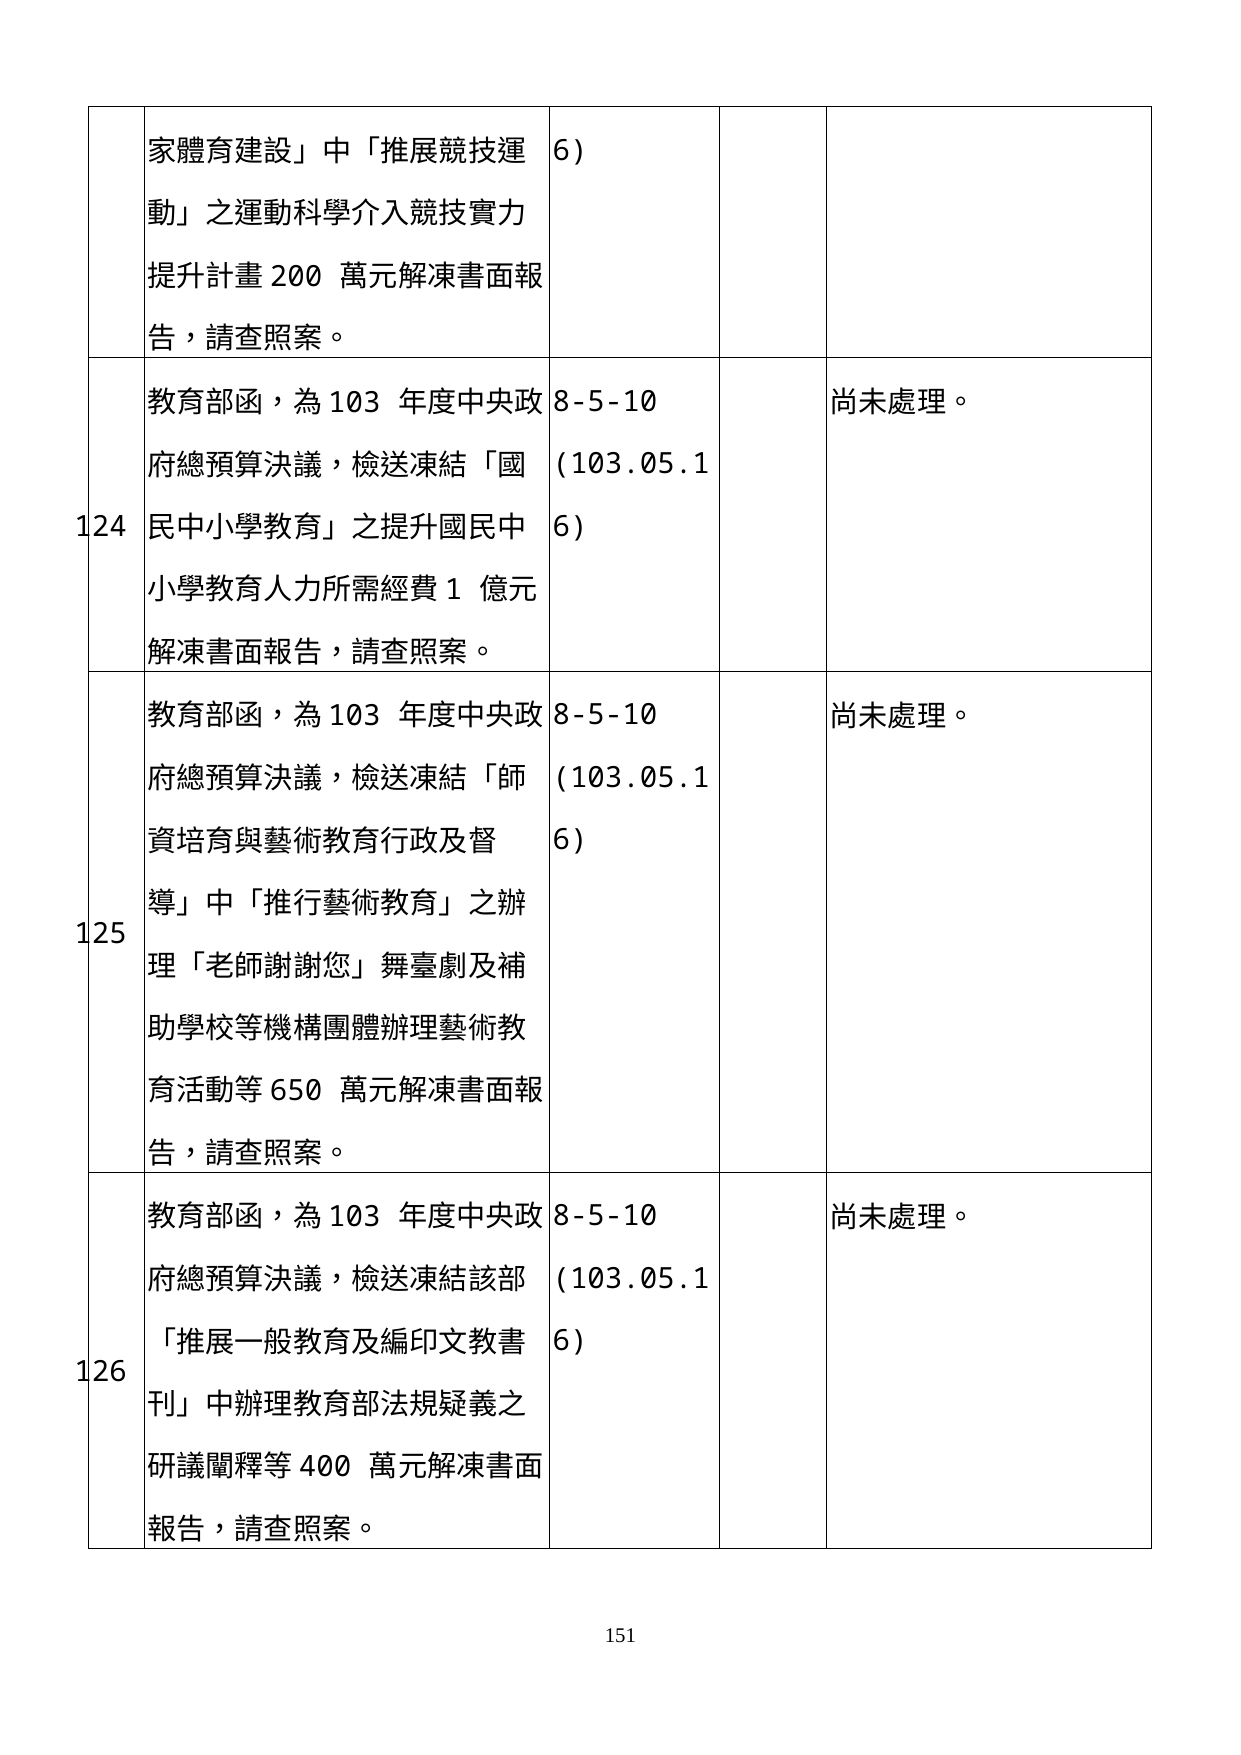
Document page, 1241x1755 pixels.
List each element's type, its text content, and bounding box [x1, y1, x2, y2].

table_cell 8-5-10 (103.05.16) [550, 358, 719, 671]
table_cell 家體育建設」中「推展競技運動」之運動科學介入競技實力提升計畫200 萬元解凍書面報告，請查照案。 [145, 107, 549, 357]
table_cell 教育部函，為103 年度中央政府總預算決議，檢送凍結該部「推展一般教育及編印文教書刊」中辦理教育部法規疑義之研議闡釋等400 萬元解凍書面報告，請查照案。 [145, 1173, 549, 1548]
table_cell [720, 358, 826, 671]
table_cell [89, 107, 144, 357]
table_cell 教育部函，為103 年度中央政府總預算決議，檢送凍結「師資培育與藝術教育行政及督導」中「推行藝術教育」之辦理「老師謝謝您」舞臺劇及補助學校等機構團體辦理藝術教育活動等650 萬元解凍書面報告，請查照案。 [145, 672, 549, 1172]
table_cell 8-5-10 (103.05.16) [550, 1173, 719, 1548]
table_cell [720, 107, 826, 357]
table_cell 尚未處理。 [827, 672, 1151, 1172]
table_cell [827, 107, 1151, 357]
table_cell 尚未處理。 [827, 1173, 1151, 1548]
table_cell [720, 672, 826, 1172]
table_cell 6) [550, 107, 719, 357]
table_cell [720, 1173, 826, 1548]
table_cell 8-5-10 (103.05.16) [550, 672, 719, 1172]
table_cell [89, 672, 144, 1172]
table_cell [89, 1173, 144, 1548]
table_cell [89, 358, 144, 671]
table_cell 尚未處理。 [827, 358, 1151, 671]
table_cell 教育部函，為103 年度中央政府總預算決議，檢送凍結「國民中小學教育」之提升國民中小學教育人力所需經費1 億元解凍書面報告，請查照案。 [145, 358, 549, 671]
